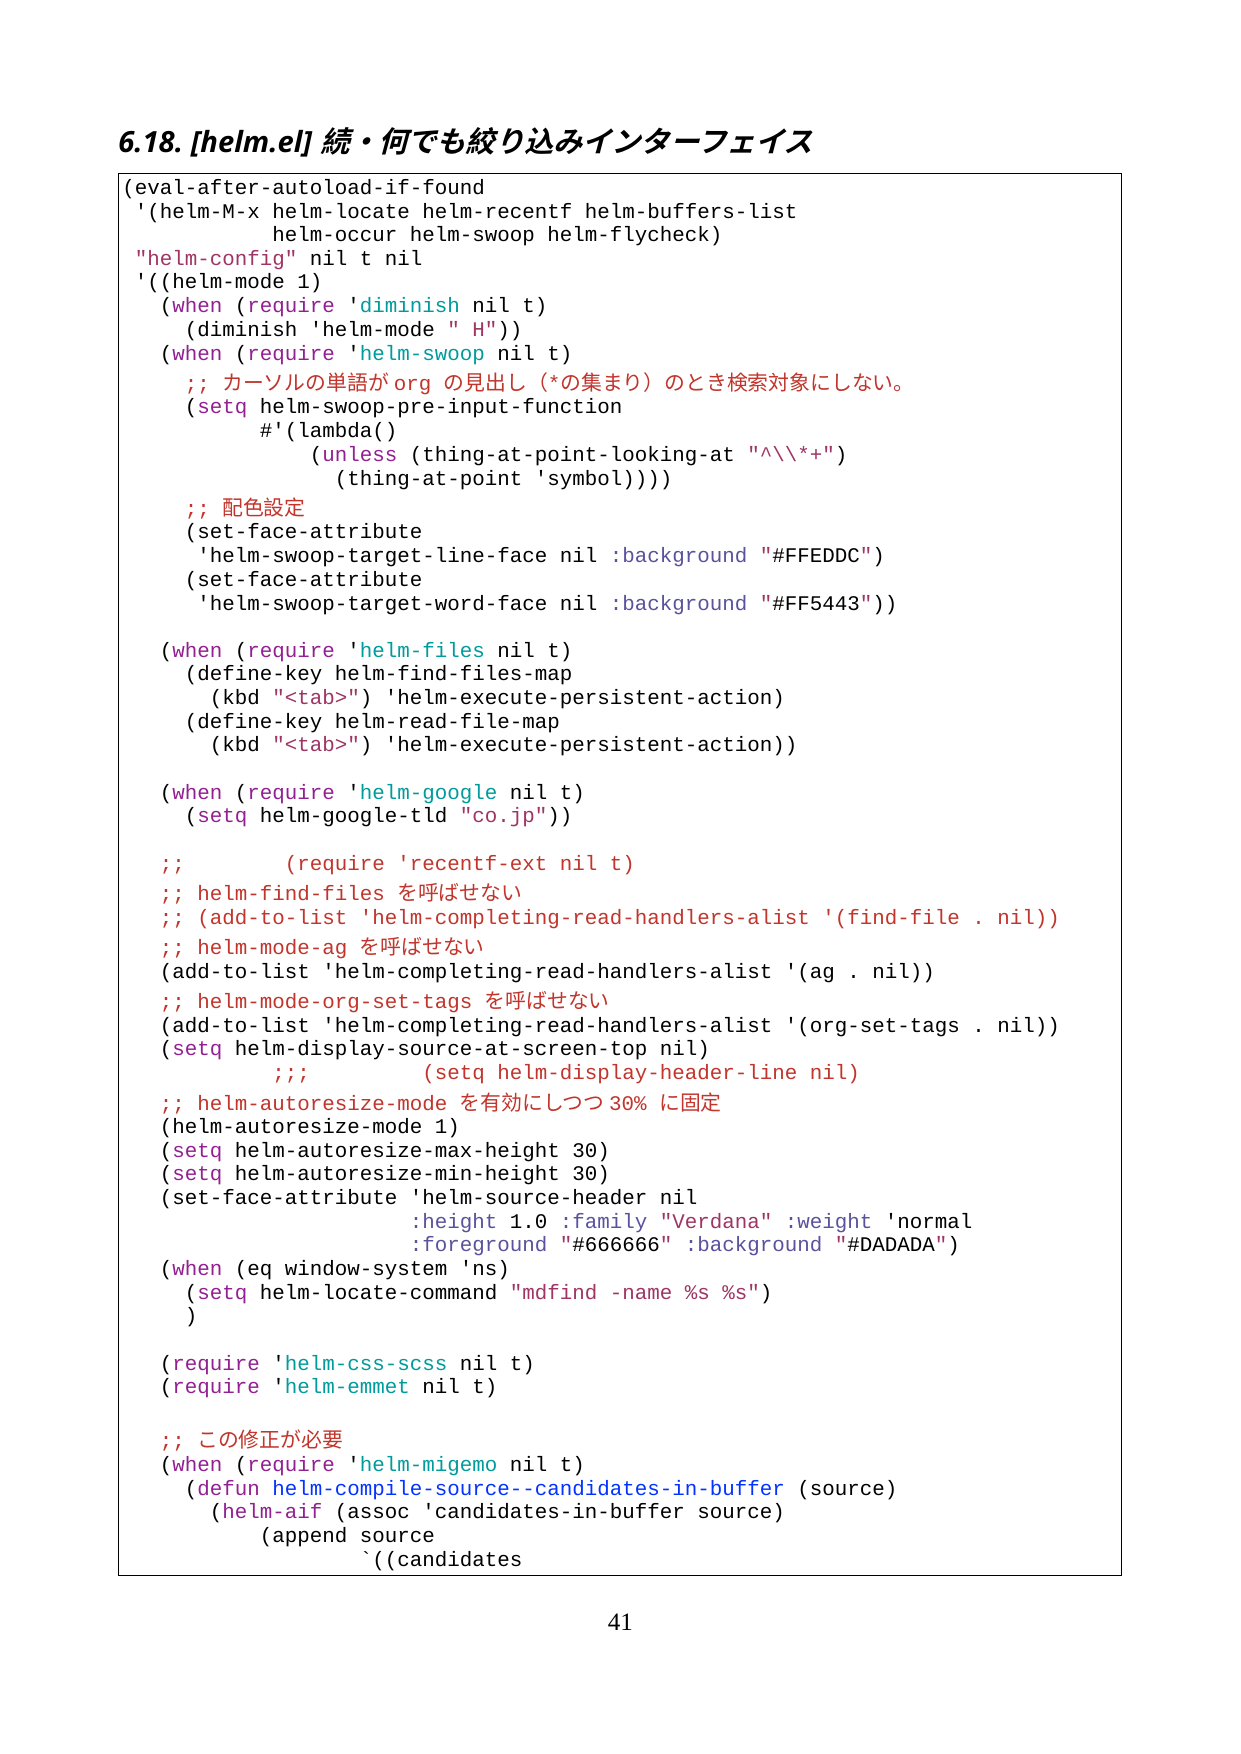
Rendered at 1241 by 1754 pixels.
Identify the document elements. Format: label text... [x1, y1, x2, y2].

text ;; helm-autoresize-mode を有効にしつつ 30% に固定 [119, 1082, 1121, 1112]
text (kbd "<tab>") 'helm-execute-persistent-action)) [119, 730, 1121, 754]
text (define-key helm-read-file-map [119, 707, 1121, 730]
text ;; helm-find-files を呼ばせない [119, 872, 1121, 903]
text '((helm-mode 1) [119, 268, 1121, 291]
text helm-occur helm-swoop helm-flycheck) [119, 220, 1121, 244]
text ;; カーソルの単語が org の見出し（*の集まり）のとき検索対象にしない。 [119, 362, 1121, 393]
text (when (require 'helm-google nil t) [119, 778, 1121, 801]
subtitle [helm.el] 続・何でも絞り込みインターフェイス [118, 118, 1122, 161]
text (add-to-list 'helm-completing-read-handlers-alist '(ag . nil)) [119, 957, 1121, 980]
text ;; この修正が必要 [119, 1419, 1121, 1450]
text (helm-aif (assoc 'candidates-in-buffer source) [119, 1497, 1121, 1521]
text (when (require 'helm-swoop nil t) [119, 338, 1121, 362]
text (when (eq window-system 'ns) [119, 1254, 1121, 1278]
text (setq helm-autoresize-max-height 30) [119, 1136, 1121, 1159]
text (diminish 'helm-mode " H")) [119, 315, 1121, 338]
text `((candidates [119, 1544, 1121, 1575]
text (unless (thing-at-point-looking-at "^\\*+") [119, 440, 1121, 463]
text (set-face-attribute [119, 518, 1121, 541]
text (define-key helm-find-files-map [119, 659, 1121, 683]
text (thing-at-point 'symbol)))) [119, 463, 1121, 487]
text (require 'helm-css-scss nil t) [119, 1349, 1121, 1372]
text '(helm-M-x helm-locate helm-recentf helm-buffers-list [119, 197, 1121, 220]
text (add-to-list 'helm-completing-read-handlers-alist '(org-set-tags . nil)) [119, 1011, 1121, 1034]
text ;; helm-mode-org-set-tags を呼ばせない [119, 980, 1121, 1011]
text "helm-config" nil t nil [119, 244, 1121, 268]
text :height 1.0 :family "Verdana" :weight 'normal [119, 1207, 1121, 1230]
text (setq helm-locate-command "mdfind -name %s %s") [119, 1278, 1121, 1301]
text 'helm-swoop-target-line-face nil :background "#FFEDDC") [119, 541, 1121, 565]
text (append source [119, 1521, 1121, 1544]
text (setq helm-autoresize-min-height 30) [119, 1159, 1121, 1183]
text ;; helm-mode-ag を呼ばせない [119, 926, 1121, 957]
text #'(lambda() [119, 416, 1121, 440]
text ;; (add-to-list 'helm-completing-read-handlers-alist '(find-file . nil)) [119, 903, 1121, 926]
text (helm-autoresize-mode 1) [119, 1112, 1121, 1136]
text (require 'helm-emmet nil t) [119, 1372, 1121, 1396]
text (setq helm-google-tld "co.jp")) [119, 801, 1121, 825]
text (kbd "<tab>") 'helm-execute-persistent-action) [119, 683, 1121, 707]
text (setq helm-swoop-pre-input-function [119, 393, 1121, 416]
text (set-face-attribute 'helm-source-header nil [119, 1183, 1121, 1207]
text (when (require 'helm-files nil t) [119, 636, 1121, 659]
text ;;; (setq helm-display-header-line nil) [119, 1058, 1121, 1082]
text (defun helm-compile-source--candidates-in-buffer (source) [119, 1474, 1121, 1497]
text (setq helm-display-source-at-screen-top nil) [119, 1034, 1121, 1058]
text (when (require 'helm-migemo nil t) [119, 1450, 1121, 1474]
text (when (require 'diminish nil t) [119, 291, 1121, 315]
text ;; (require 'recentf-ext nil t) [119, 849, 1121, 872]
text (eval-after-autoload-if-found [119, 174, 1121, 197]
text 'helm-swoop-target-word-face nil :background "#FF5443")) [119, 588, 1121, 612]
text (set-face-attribute [119, 565, 1121, 588]
text ;; 配色設定 [119, 487, 1121, 518]
text ) [119, 1301, 1121, 1325]
text :foreground "#666666" :background "#DADADA") [119, 1230, 1121, 1254]
